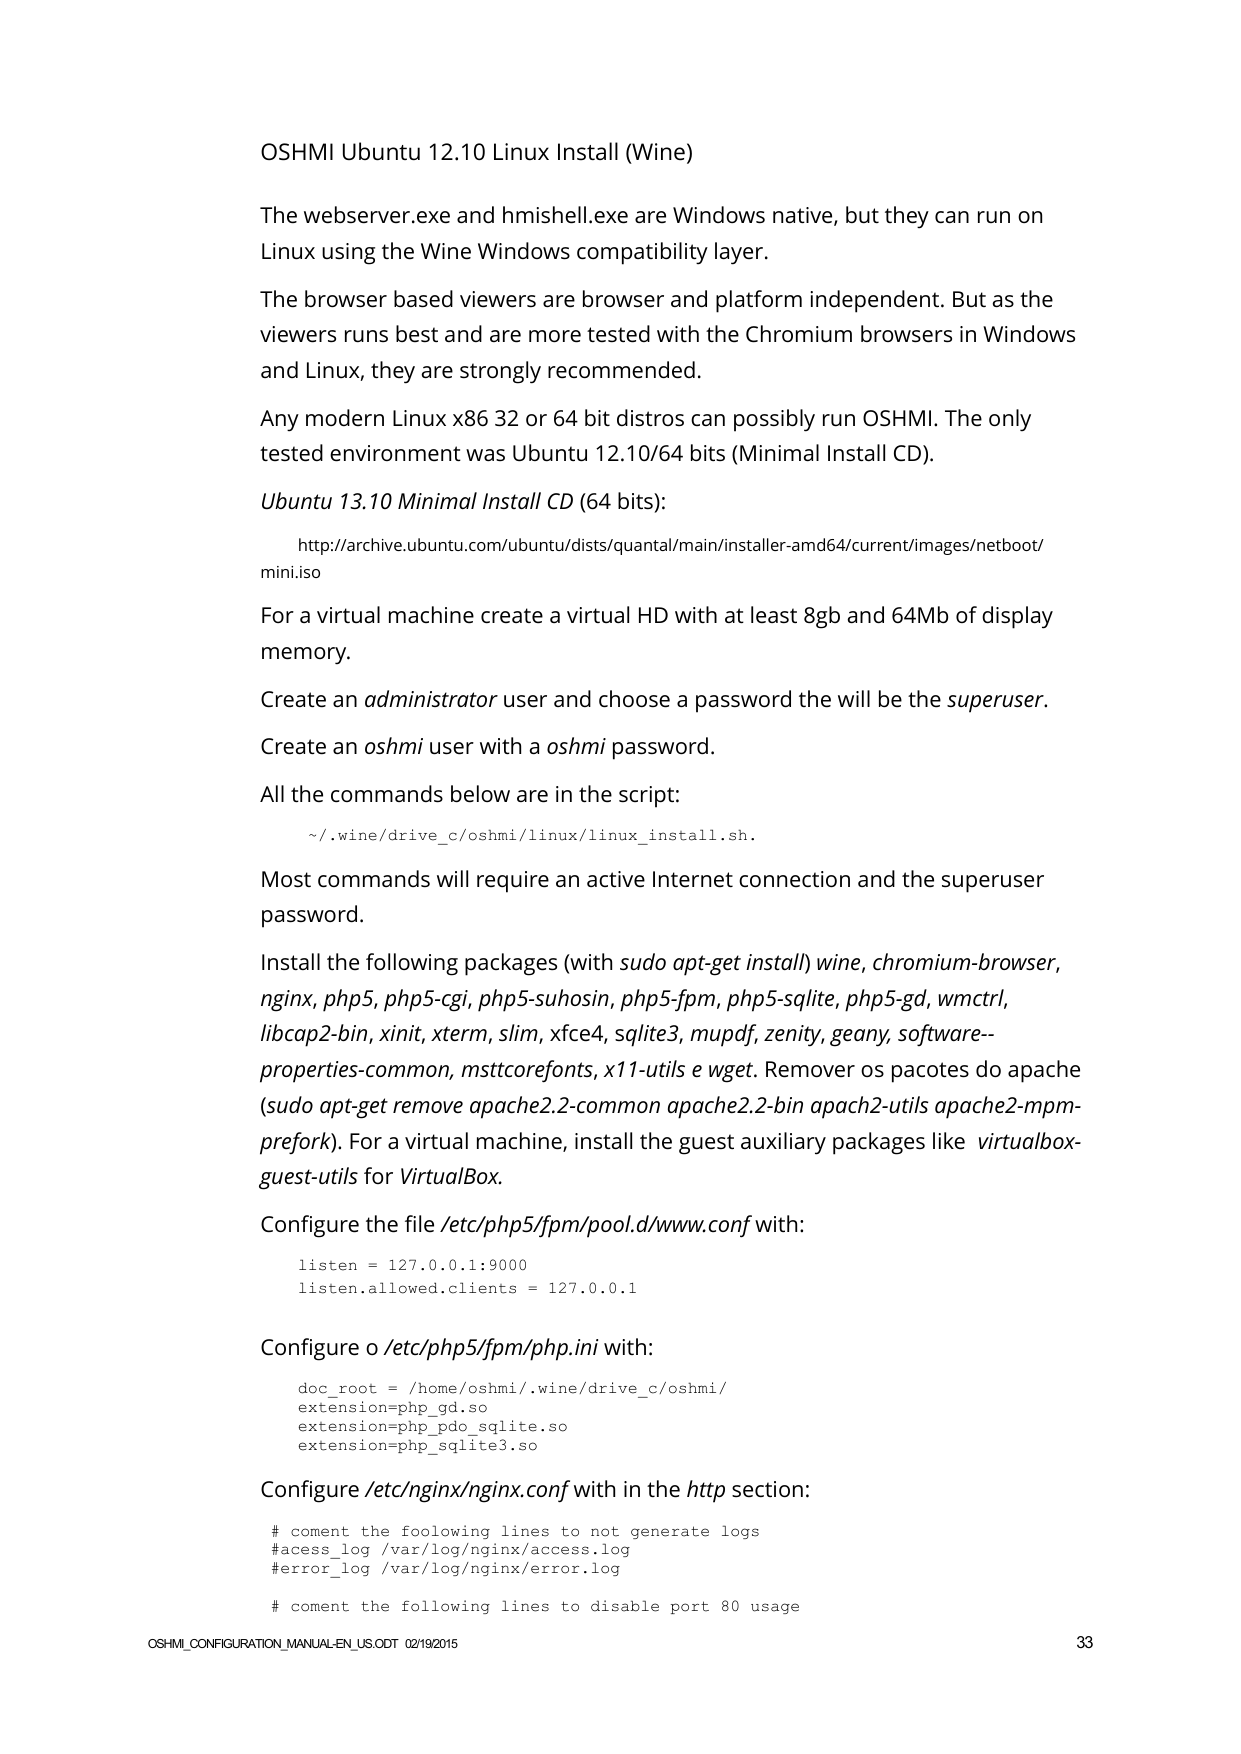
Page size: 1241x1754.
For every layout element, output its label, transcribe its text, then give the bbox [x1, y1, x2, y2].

subtitle OSHMI Ubuntu 12.10 Linux Install (Wine) [260, 136, 1093, 167]
text extension=php_gd.so [260, 1399, 1093, 1418]
text Create an oshmi user with a oshmi password. [260, 731, 1093, 761]
text All the commands below are in the script: [260, 779, 1093, 809]
text ~/.wine/drive_c/oshmi/linux/linux_install.sh. [260, 827, 1093, 846]
text #error_log /var/log/nginx/error.log [260, 1560, 1093, 1579]
text #acess_log /var/log/nginx/access.log [260, 1541, 1093, 1560]
text For a virtual machine create a virtual HD with at least 8gb and 64Mb of display memory. [260, 600, 1093, 666]
text The webserver.exe and hmishell.exe are Windows native, but they can run on Linux using the Wine Windows compatibility layer. [260, 200, 1093, 266]
text listen = 127.0.0.1:9000 [260, 1257, 1093, 1276]
text Configure the file /etc/php5/fpm/pool.d/www.conf with: [260, 1209, 1093, 1239]
text listen.allowed.clients = 127.0.0.1 [260, 1280, 1093, 1299]
text extension=php_pdo_sqlite.so [260, 1418, 1093, 1437]
text # coment the foolowing lines to not generate logs [260, 1522, 1093, 1541]
text Configure o /etc/php5/fpm/php.ini with: [260, 1332, 1093, 1362]
text Any modern Linux x86 32 or 64 bit distros can possibly run OSHMI. The only tested environment was Ubuntu 12.10/64 bits (Minimal Install CD). [260, 403, 1093, 468]
text Ubuntu 13.10 Minimal Install CD (64 bits): [260, 486, 1093, 516]
text The browser based viewers are browser and platform independent. But as the viewers runs best and are more tested with the Chromium browsers in Windows and Linux, they are strongly recommended. [260, 283, 1093, 385]
text doc_root = /home/oshmi/.wine/drive_c/oshmi/ [260, 1380, 1093, 1399]
text Create an administrator user and choose a password the will be the superuser. [260, 684, 1093, 713]
text Most commands will require an active Internet connection and the superuser password. [260, 863, 1093, 929]
text http://archive.ubuntu.com/ubuntu/dists/quantal/main/installer-amd64/current/images/netboot/mini.iso [260, 534, 1093, 584]
text Install the following packages (with sudo apt-get install) wine, chromium-browser, nginx, php5, php5-cgi, php5-suhosin, php5-fpm, php5-sqlite, php5-gd, wmctrl, libcap2-bin, xinit, xterm, slim, xfce4, sqlite3, mupdf, zenity, geany, software-­properties-­common, msttcorefonts, x11-utils e wget. Remover os pacotes do apache (sudo apt-get remove apache2.2-common apache2.2-bin apach2-utils apache2-mpm-prefork). For a virtual machine, install the guest auxiliary packages like virtualbox-guest-utils for VirtualBox. [260, 947, 1093, 1191]
text Configure /etc/nginx/nginx.conf with in the http section: [260, 1474, 1093, 1504]
text extension=php_sqlite3.so [260, 1437, 1093, 1456]
text # coment the following lines to disable port 80 usage [260, 1597, 1093, 1616]
